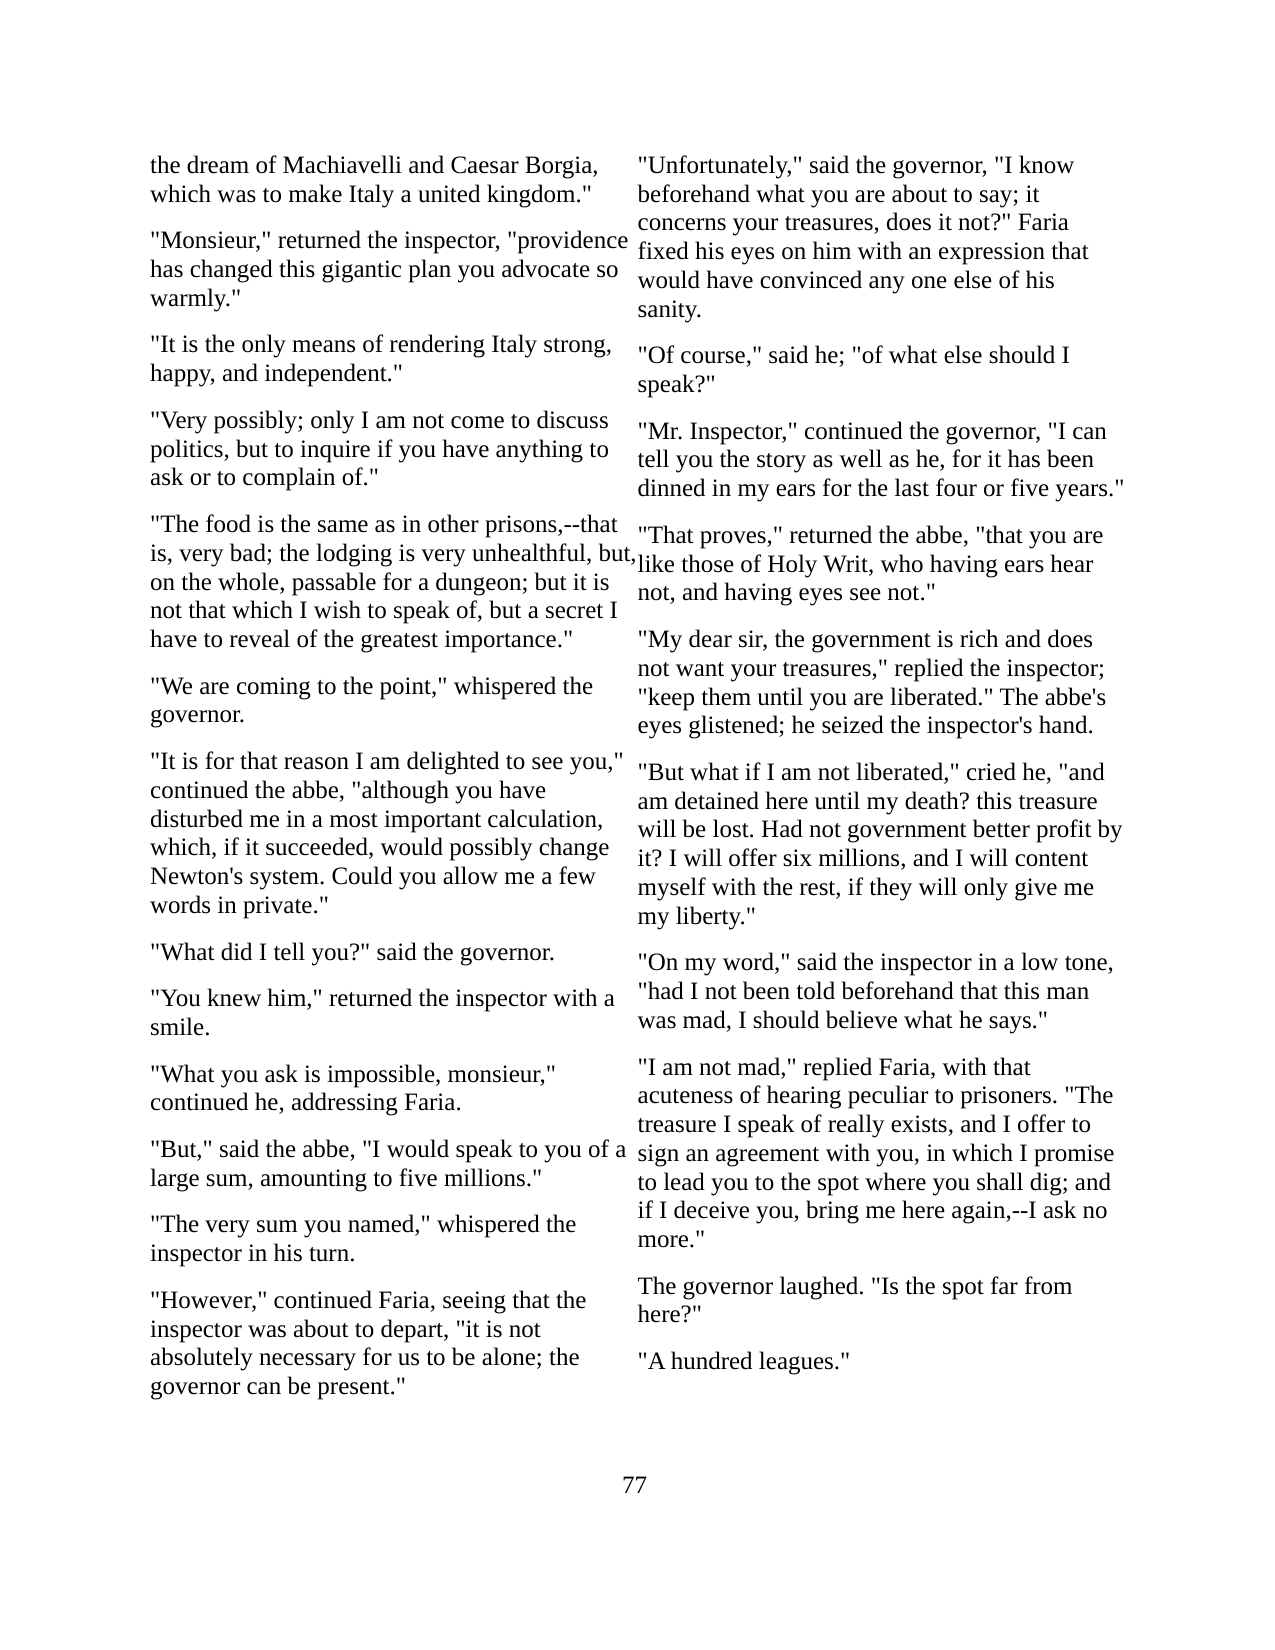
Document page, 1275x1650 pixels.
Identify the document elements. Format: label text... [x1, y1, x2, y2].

text "However," continued Faria, seeing that the inspector was about to depart, "it is not absolutely necessary for us to be alone; the governor can be present." [150, 1285, 637, 1400]
text "A hundred leagues." [637, 1346, 1125, 1375]
text "You knew him," returned the inspector with a smile. [150, 983, 637, 1041]
text "We are coming to the point," whispered the governor. [150, 671, 637, 728]
text The governor laughed. "Is the spot far from here?" [637, 1271, 1125, 1328]
text "That proves," returned the abbe, "that you are like those of Holy Writ, who having ears hear not, and having eyes see not." [637, 520, 1125, 606]
text "It is for that reason I am delighted to see you," continued the abbe, "although you have disturbed me in a most important calculation, which, if it succeeded, would possibly change Newton's system. Could you allow me a few words in private." [150, 746, 637, 919]
text "What did I tell you?" said the governor. [150, 937, 637, 965]
text "The very sum you named," whispered the inspector in his turn. [150, 1209, 637, 1267]
text "Mr. Inspector," continued the governor, "I can tell you the story as well as he, for it has been dinned in my ears for the last four or five years." [637, 416, 1125, 502]
text "My dear sir, the government is rich and does not want your treasures," replied the inspector; "keep them until you are liberated." The abbe's eyes glistened; he seized the inspector's hand. [637, 624, 1125, 739]
text "On my word," said the inspector in a low tone, "had I not been told beforehand that this man was mad, I should believe what he says." [637, 947, 1125, 1034]
text "What you ask is impossible, monsieur," continued he, addressing Faria. [150, 1059, 637, 1116]
text "It is the only means of rendering Italy strong, happy, and independent." [150, 329, 637, 387]
text "But what if I am not liberated," cried he, "and am detained here until my death? this treasure will be lost. Had not government better profit by it? I will offer six millions, and I will content myself with the rest, if they will only give me my liberty." [637, 757, 1125, 929]
text "Unfortunately," said the governor, "I know beforehand what you are about to say; it concerns your treasures, does it not?" Faria fixed his eyes on him with an expression that would have convinced any one else of his sanity. [637, 150, 1125, 322]
text "Very possibly; only I am not come to discuss politics, but to inquire if you have anything to ask or to complain of." [150, 405, 637, 491]
text "But," said the abbe, "I would speak to you of a large sum, amounting to five millions." [150, 1134, 637, 1192]
text "The food is the same as in other prisons,--that is, very bad; the lodging is very unhealthful, but, on the whole, passable for a dungeon; but it is not that which I wish to speak of, but a secret I have to reveal of the greatest importance." [150, 509, 637, 653]
text "Monsieur," returned the inspector, "providence has changed this gigantic plan you advocate so warmly." [150, 225, 637, 312]
text "Of course," said he; "of what else should I speak?" [637, 340, 1125, 398]
text "I am not mad," replied Faria, with that acuteness of hearing peculiar to prisoners. "The treasure I speak of really exists, and I offer to sign an agreement with you, in which I promise to lead you to the spot where you shall dig; and if I deceive you, bring me here again,--I ask no more." [637, 1052, 1125, 1253]
text the dream of Machiavelli and Caesar Borgia, which was to make Italy a united kingdom." [150, 150, 637, 207]
